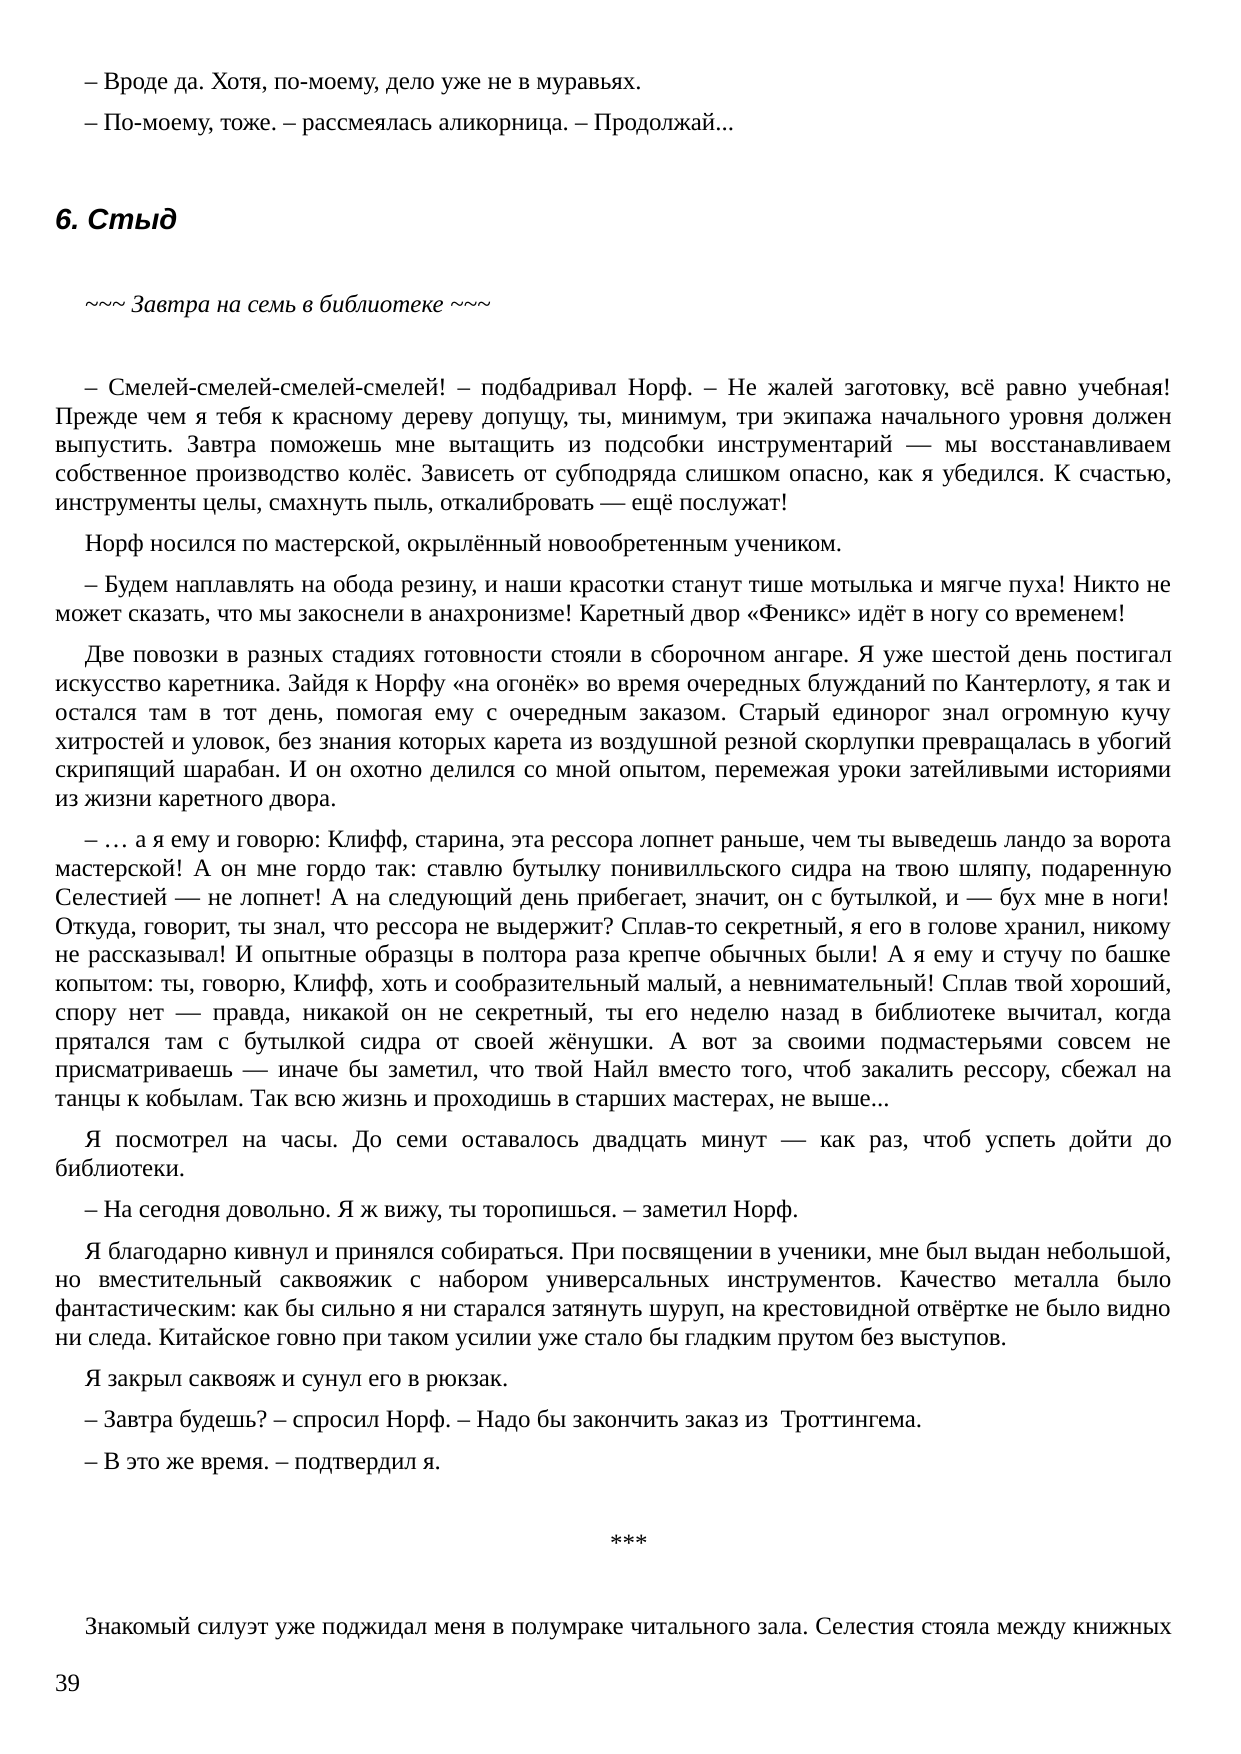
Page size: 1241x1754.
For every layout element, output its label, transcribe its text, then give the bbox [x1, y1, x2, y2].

text – По-моему, тоже. – рассмеялась аликорница. – Продолжай... [55, 107, 1173, 136]
text Знакомый силуэт уже поджидал меня в полумраке читального зала. Селестия стояла между книжных [55, 1611, 1173, 1639]
text – Смелей-смелей-смелей-смелей! – подбадривал Норф. – Не жалей заготовку, всё равно учебная! Прежде чем я тебя к красному дереву допущу, ты, минимум, три экипажа начального уровня должен выпустить. Завтра поможешь мне вытащить из подсобки инструментарий — мы восстанавливаем собственное производство колёс. Зависеть от субподряда слишком опасно, как я убедился. К счастью, инструменты целы, смахнуть пыль, откалибровать — ещё послужат! [55, 372, 1173, 516]
text Норф носился по мастерской, окрылённый новообретенным учеником. [55, 528, 1173, 557]
text Я посмотрел на часы. До семи оставалось двадцать минут — как раз, чтоб успеть дойти до библиотеки. [55, 1124, 1173, 1182]
text *** [55, 1528, 1173, 1557]
text – Будем наплавлять на обода резину, и наши красотки станут тише мотылька и мягче пуха! Никто не может сказать, что мы закоснели в анахронизме! Каретный двор «Феникс» идёт в ногу со временем! [55, 569, 1173, 627]
text – Завтра будешь? – спросил Норф. – Надо бы закончить заказ из Троттингема. [55, 1404, 1173, 1433]
text ~~~ Завтра на семь в библиотеке ~~~ [55, 289, 1173, 318]
text – На сегодня довольно. Я ж вижу, ты торопишься. – заметил Норф. [55, 1194, 1173, 1223]
text – В это же время. – подтвердил я. [55, 1446, 1173, 1474]
text – Вроде да. Хотя, по-моему, дело уже не в муравьях. [55, 66, 1173, 95]
text Я закрыл саквояж и сунул его в рюкзак. [55, 1363, 1173, 1392]
text – … а я ему и говорю: Клифф, старина, эта рессора лопнет раньше, чем ты выведешь ландо за ворота мастерской! А он мне гордо так: ставлю бутылку понивилльского сидра на твою шляпу, подаренную Селестией — не лопнет! А на следующий день прибегает, значит, он с бутылкой, и — бух мне в ноги! Откуда, говорит, ты знал, что рессора не выдержит? Сплав-то секретный, я его в голове хранил, никому не рассказывал! И опытные образцы в полтора раза крепче обычных были! А я ему и стучу по башке копытом: ты, говорю, Клифф, хоть и сообразительный малый, а невнимательный! Сплав твой хороший, спору нет — правда, никакой он не секретный, ты его неделю назад в библиотеке вычитал, когда прятался там с бутылкой сидра от своей жёнушки. А вот за своими подмастерьями совсем не присматриваешь — иначе бы заметил, что твой Найл вместо того, чтоб закалить рессору, сбежал на танцы к кобылам. Так всю жизнь и проходишь в старших мастерах, не выше... [55, 824, 1173, 1112]
text Я благодарно кивнул и принялся собираться. При посвящении в ученики, мне был выдан небольшой, но вместительный саквояжик с набором универсальных инструментов. Качество металла было фантастическим: как бы сильно я ни старался затянуть шуруп, на крестовидной отвёртке не было видно ни следа. Китайское говно при таком усилии уже стало бы гладким прутом без выступов. [55, 1236, 1173, 1351]
text Две повозки в разных стадиях готовности стояли в сборочном ангаре. Я уже шестой день постигал искусство каретника. Зайдя к Норфу «на огонёк» во время очередных блужданий по Кантерлоту, я так и остался там в тот день, помогая ему с очередным заказом. Старый единорог знал огромную кучу хитростей и уловок, без знания которых карета из воздушной резной скорлупки превращалась в убогий скрипящий шарабан. И он охотно делился со мной опытом, перемежая уроки затейливыми историями из жизни каретного двора. [55, 639, 1173, 812]
subtitle 6. Стыд [55, 202, 1173, 236]
